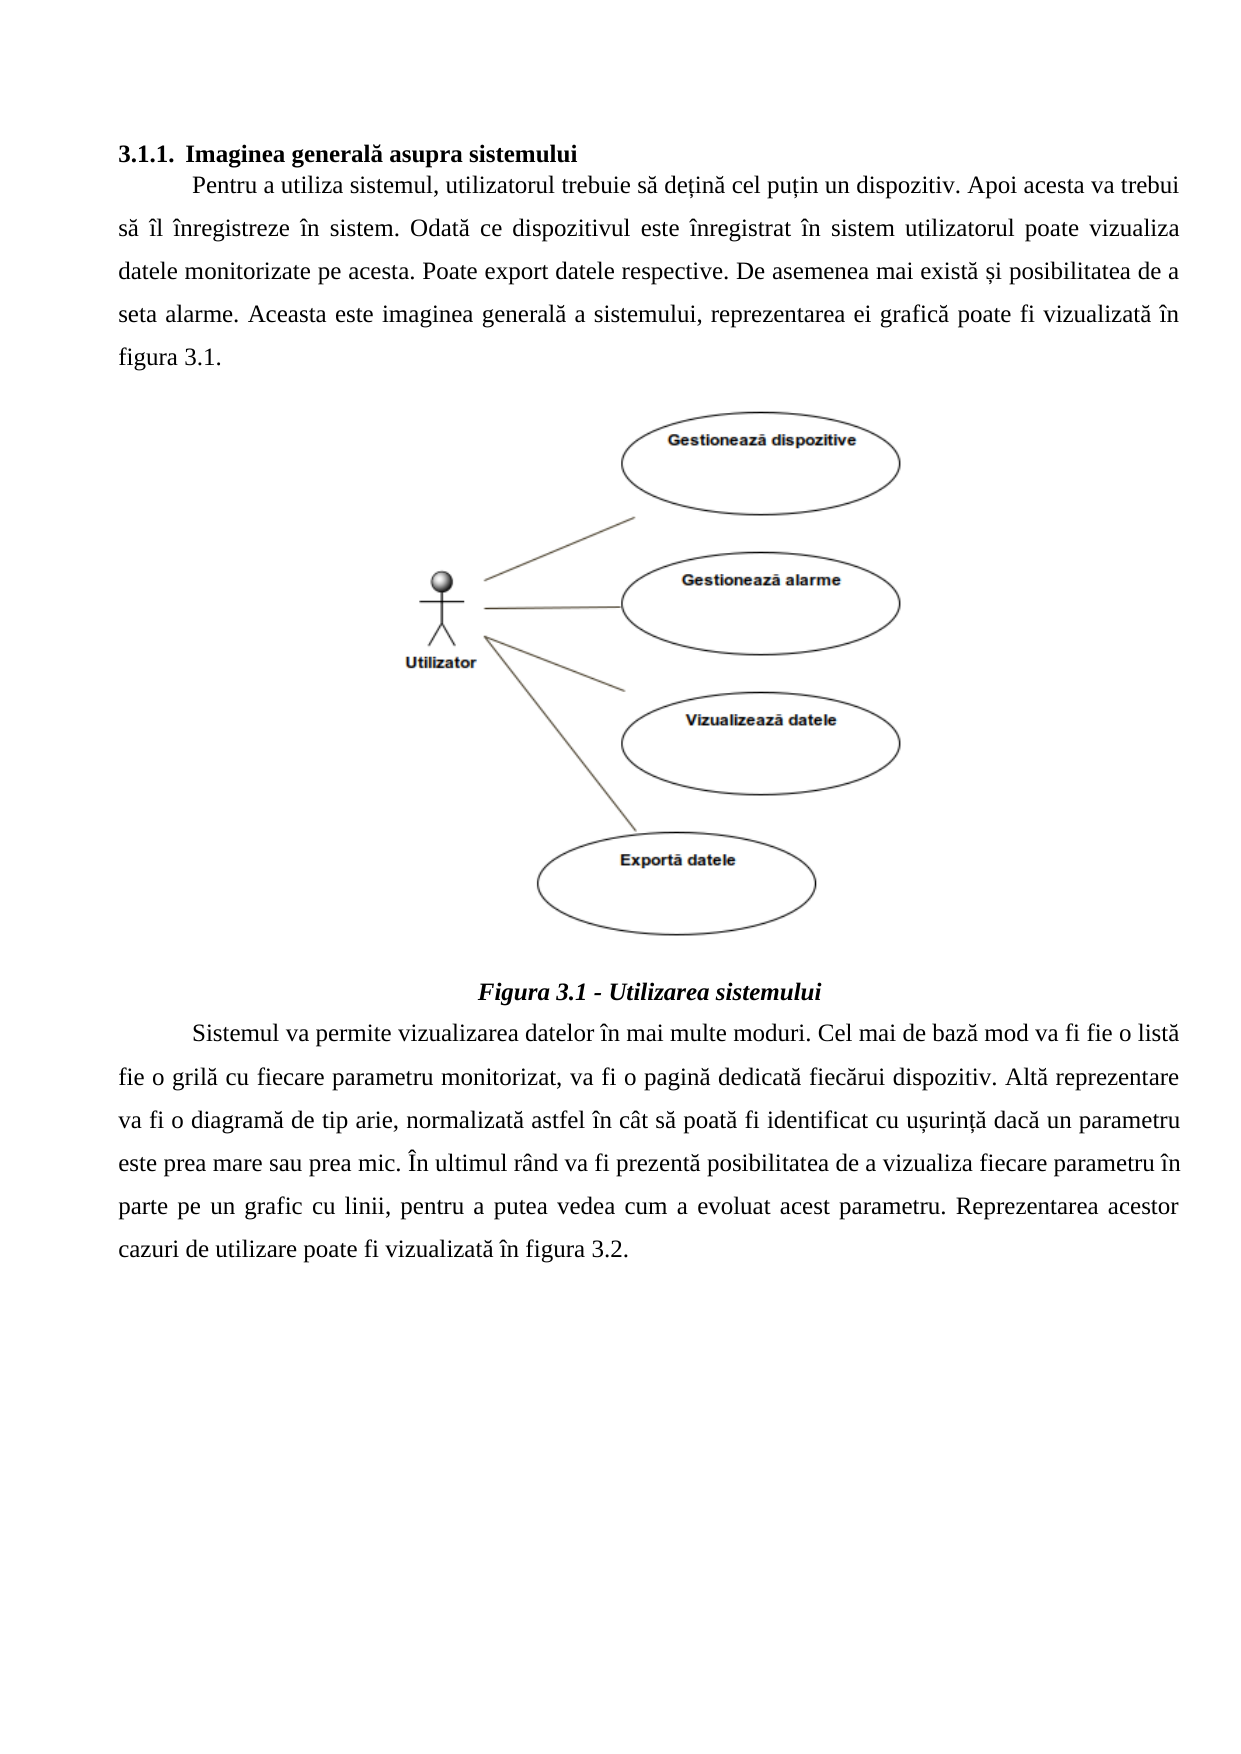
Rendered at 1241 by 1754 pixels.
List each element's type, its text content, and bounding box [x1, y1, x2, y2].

text Sistemul va permite vizualizarea datelor în mai multe moduri. Cel mai de bază mod va fi fie o listă fie o grilă cu fiecare parametru monitorizat, va fi o pagină dedicată fiecărui dispozitiv. Altă reprezentare va fi o diagramă de tip arie, normalizată astfel în cât să poată fi identificat cu ușurință dacă un parametru este prea mare sau prea mic. În ultimul rând va fi prezentă posibilitatea de a vizualiza fiecare parametru în parte pe un grafic cu linii, pentru a putea vedea cum a evoluat acest parametru. Reprezentarea acestor cazuri de utilizare poate fi vizualizată în figura 3.2. [118, 1018, 1181, 1263]
text Figura 3.1 - Utilizarea sistemului [118, 951, 1181, 1006]
subtitle Imaginea generală asupra sistemului [118, 139, 1181, 168]
picture [383, 398, 916, 951]
text Pentru a utiliza sistemul, utilizatorul trebuie să dețină cel puțin un dispozitiv. Apoi acesta va trebui să îl înregistreze în sistem. Odată ce dispozitivul este înregistrat în sistem utilizatorul poate vizualiza datele monitorizate pe acesta. Poate export datele respective. De asemenea mai există și posibilitatea de a seta alarme. Aceasta este imaginea generală a sistemului, reprezentarea ei grafică poate fi vizualizată în figura 3.1. [118, 170, 1181, 371]
